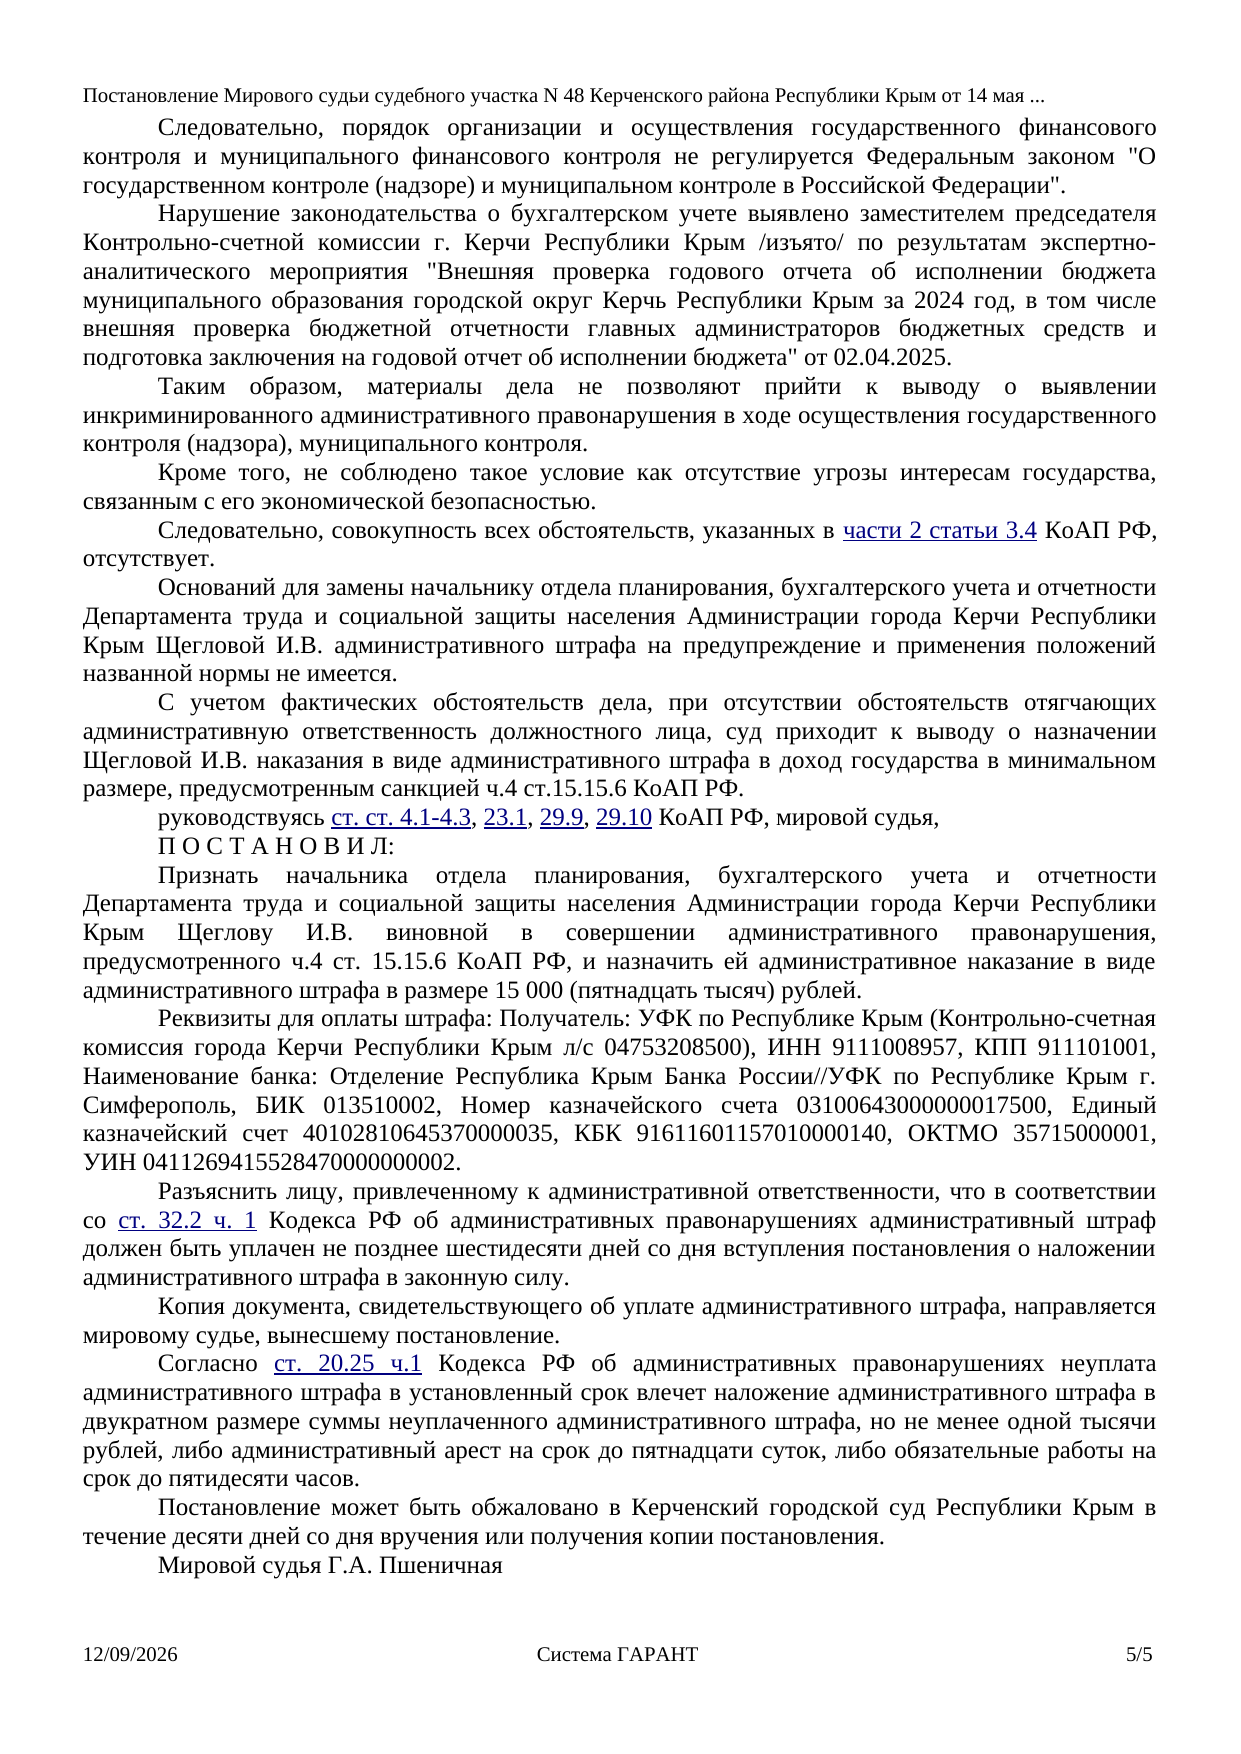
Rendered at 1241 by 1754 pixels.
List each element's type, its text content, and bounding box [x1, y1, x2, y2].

text Следовательно, порядок организации и осуществления государственного финансового контроля и муниципального финансового контроля не регулируется Федеральным законом "О государственном контроле (надзоре) и муниципальном контроле в Российской Федерации". [83, 112, 1157, 198]
text Таким образом, материалы дела не позволяют прийти к выводу о выявлении инкриминированного административного правонарушения в ходе осуществления государственного контроля (надзора), муниципального контроля. [83, 371, 1157, 457]
text Нарушение законодательства о бухгалтерском учете выявлено заместителем председателя Контрольно-счетной комиссии г. Керчи Республики Крым /изъято/ по результатам экспертно-аналитического мероприятия "Внешняя проверка годового отчета об исполнении бюджета муниципального образования городской округ Керчь Республики Крым за 2024 год, в том числе внешняя проверка бюджетной отчетности главных администраторов бюджетных средств и подготовка заключения на годовой отчет об исполнении бюджета" от 02.04.2025. [83, 198, 1157, 371]
text Реквизиты для оплаты штрафа: Получатель: УФК по Республике Крым (Контрольно-счетная комиссия города Керчи Республики Крым л/с 04753208500), ИНН 9111008957, КПП 911101001, Наименование банка: Отделение Республика Крым Банка России//УФК по Республике Крым г. Симферополь, БИК 013510002, Номер казначейского счета 03100643000000017500, Единый казначейский счет 40102810645370000035, КБК 91611601157010000140, ОКТМО 35715000001, УИН 0411269415528470000000002. [83, 1003, 1157, 1176]
text Копия документа, свидетельствующего об уплате административного штрафа, направляется мировому судье, вынесшему постановление. [83, 1291, 1157, 1348]
text Мировой судья Г.А. Пшеничная [83, 1550, 1157, 1578]
text Постановление может быть обжаловано в Керченский городской суд Республики Крым в течение десяти дней со дня вручения или получения копии постановления. [83, 1492, 1157, 1550]
text руководствуясь ст. ст. 4.1-4.3, 23.1, 29.9, 29.10 КоАП РФ, мировой судья, [83, 802, 1157, 831]
text Признать начальника отдела планирования, бухгалтерского учета и отчетности Департамента труда и социальной защиты населения Администрации города Керчи Республики Крым Щеглову И.В. виновной в совершении административного правонарушения, предусмотренного ч.4 ст. 15.15.6 КоАП РФ, и назначить ей административное наказание в виде административного штрафа в размере 15 000 (пятнадцать тысяч) рублей. [83, 860, 1157, 1003]
text Оснований для замены начальнику отдела планирования, бухгалтерского учета и отчетности Департамента труда и социальной защиты населения Администрации города Керчи Республики Крым Щегловой И.В. административного штрафа на предупреждение и применения положений названной нормы не имеется. [83, 572, 1157, 687]
text Следовательно, совокупность всех обстоятельств, указанных в части 2 статьи 3.4 КоАП РФ, отсутствует. [83, 515, 1157, 572]
text Кроме того, не соблюдено такое условие как отсутствие угрозы интересам государства, связанным с его экономической безопасностью. [83, 457, 1157, 515]
text Согласно ст. 20.25 ч.1 Кодекса РФ об административных правонарушениях неуплата административного штрафа в установленный срок влечет наложение административного штрафа в двукратном размере суммы неуплаченного административного штрафа, но не менее одной тысячи рублей, либо административный арест на срок до пятнадцати суток, либо обязательные работы на срок до пятидесяти часов. [83, 1348, 1157, 1492]
text С учетом фактических обстоятельств дела, при отсутствии обстоятельств отягчающих административную ответственность должностного лица, суд приходит к выводу о назначении Щегловой И.В. наказания в виде административного штрафа в доход государства в минимальном размере, предусмотренным санкцией ч.4 ст.15.15.6 КоАП РФ. [83, 687, 1157, 802]
text П О С Т А Н О В И Л: [83, 831, 1157, 860]
text Разъяснить лицу, привлеченному к административной ответственности, что в соответствии со ст. 32.2 ч. 1 Кодекса РФ об административных правонарушениях административный штраф должен быть уплачен не позднее шестидесяти дней со дня вступления постановления о наложении административного штрафа в законную силу. [83, 1176, 1157, 1291]
